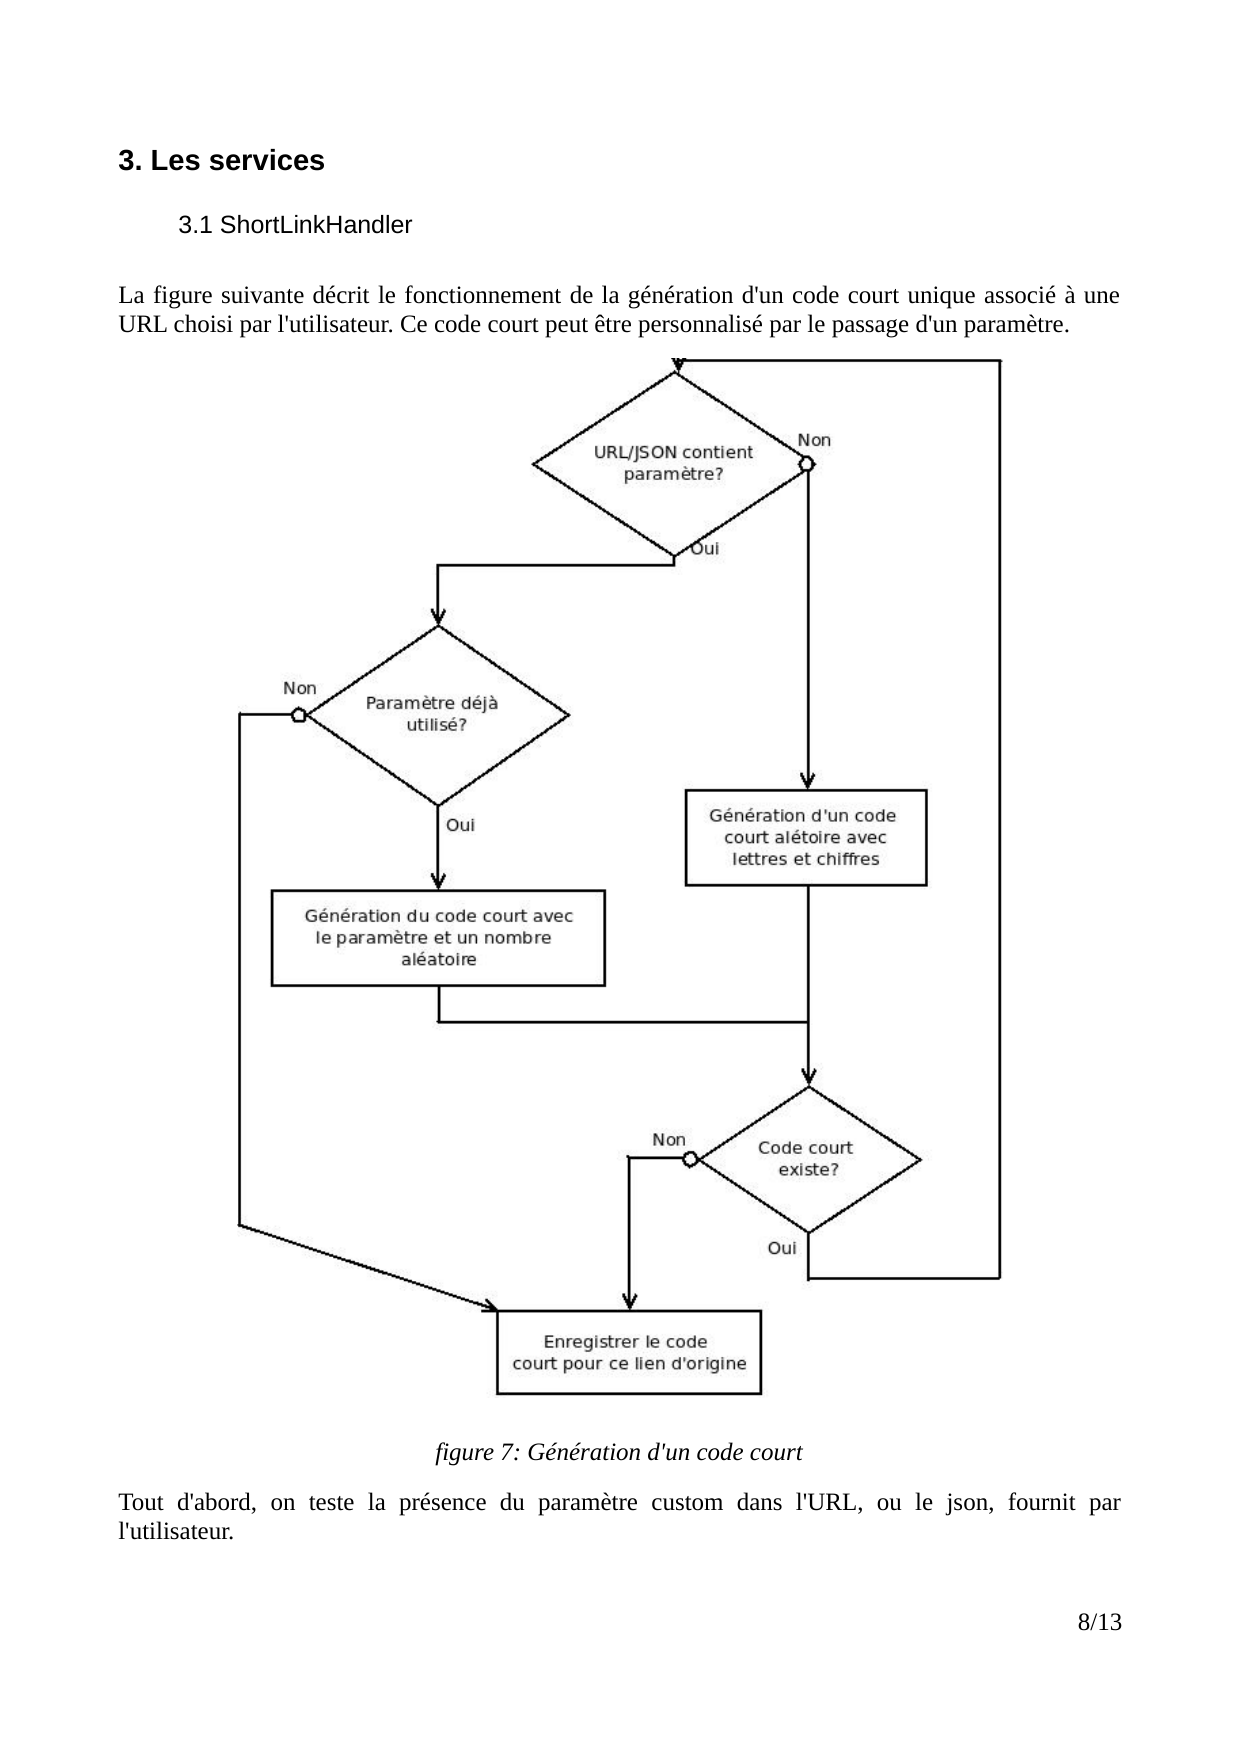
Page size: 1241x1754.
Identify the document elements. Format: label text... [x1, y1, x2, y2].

text La figure suivante décrit le fonctionnement de la génération d'un code court unique associé à une URL choisi par l'utilisateur. Ce code court peut être personnalisé par le passage d'un paramètre. [118, 280, 1122, 337]
subtitle 3.1 ShortLinkHandler [118, 210, 1122, 239]
text figure 7: Génération d'un code court [237, 1437, 1003, 1466]
subtitle 3. Les services [118, 143, 1122, 177]
picture [237, 358, 1004, 1398]
text Tout d'abord, on teste la présence du paramètre custom dans l'URL, ou le json, fournit par l'utilisateur. [118, 1487, 1122, 1545]
